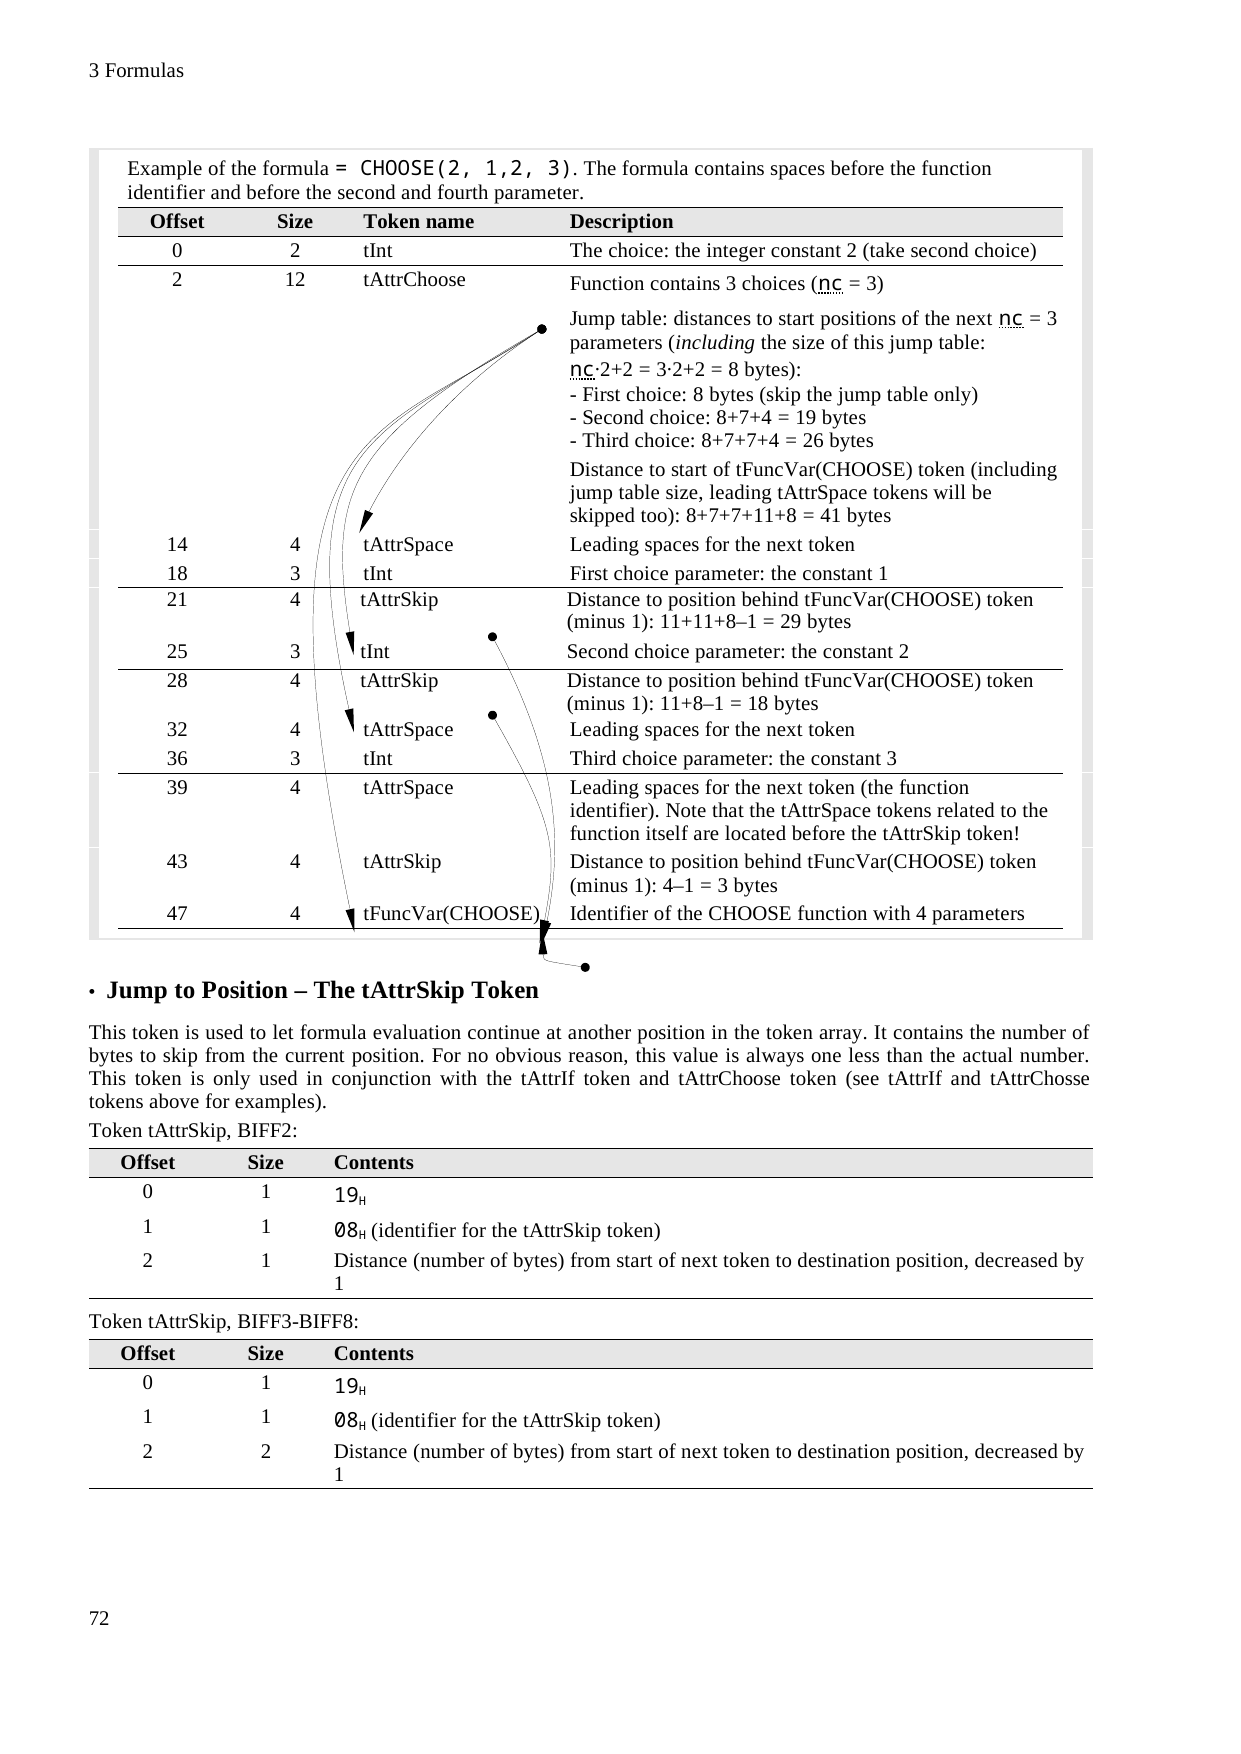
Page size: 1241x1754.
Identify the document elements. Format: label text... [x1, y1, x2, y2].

table_cell [530, 715, 561, 744]
table_cell [1063, 848, 1082, 899]
table_cell [319, 715, 354, 744]
table_cell 1 [89, 1212, 207, 1246]
table_header [1063, 150, 1082, 207]
table_header Example of the formula = CHOOSE(2, 1,2, 3). The formula contains spaces before the function identifier and before the second and fourth parameter. [118, 150, 1063, 207]
table_cell 19H [325, 1178, 1093, 1212]
table_cell 3 [236, 744, 325, 772]
table_header Size [207, 1340, 325, 1368]
table_cell 0 [89, 1369, 207, 1402]
table_cell [343, 530, 354, 558]
table_cell [1063, 207, 1082, 236]
table_header Offset [89, 1149, 207, 1177]
table_cell Distance (number of bytes) from start of next token to destination position, decreased by 1 [325, 1246, 1093, 1298]
table_cell [99, 899, 118, 928]
table_cell [99, 530, 118, 558]
table_cell [349, 899, 354, 909]
table_cell 18 [118, 559, 236, 587]
table_cell [330, 530, 343, 558]
table_cell [549, 848, 554, 899]
table_header Contents [325, 1149, 1093, 1177]
table_cell [318, 530, 331, 558]
table_cell [547, 774, 561, 847]
table_cell Leading spaces for the next token [561, 530, 1063, 558]
table_cell [99, 559, 118, 587]
table_cell tAttrChoose [354, 266, 561, 529]
table_cell 4 [236, 530, 322, 558]
table_cell [561, 929, 1063, 938]
table_cell 2 [89, 1246, 207, 1298]
table_cell 39 [118, 774, 236, 847]
table_cell [343, 559, 354, 587]
table_cell [337, 640, 354, 669]
table_cell Distance to position behind tFuncVar(CHOOSE) token (minus 1): 11+8–1 = 18 bytes [561, 670, 1063, 715]
table_cell Leading spaces for the next token (the function identifier). Note that the tAttrSpace tokens related to the function itself are located before the tAttrSkip token! [561, 774, 1063, 847]
table_cell [1063, 773, 1082, 847]
text Token tAttrSkip, BIFF2: [88, 1119, 1093, 1142]
table_cell [315, 559, 330, 587]
table_cell 0 [118, 237, 236, 265]
table_cell 25 [118, 640, 236, 669]
table_cell 12 [236, 266, 354, 529]
table_cell [1063, 715, 1082, 744]
table_cell 47 [118, 899, 236, 928]
table_cell [330, 559, 343, 587]
table_cell 4 [236, 670, 318, 715]
table_cell tAttrSpace [354, 530, 561, 558]
table_cell 32 [118, 715, 236, 744]
table_cell 43 [118, 848, 236, 899]
table_header Contents [325, 1340, 1093, 1368]
table_cell tInt [354, 237, 561, 265]
table_cell [327, 774, 354, 847]
table_cell [1063, 559, 1082, 587]
table_cell [331, 588, 349, 640]
table_cell [552, 848, 561, 899]
table_cell [99, 588, 118, 640]
table_cell 1 [207, 1369, 325, 1402]
table_cell [1063, 669, 1082, 715]
table_cell 14 [118, 530, 236, 558]
text Token tAttrSkip, BIFF3-BIFF8: [88, 1310, 1093, 1333]
table_cell [99, 848, 118, 899]
table_cell [99, 265, 118, 529]
table_cell First choice parameter: the constant 1 [561, 559, 1063, 587]
table_cell [99, 640, 118, 669]
table_cell 3 [236, 559, 317, 587]
table_cell 3 [236, 640, 314, 669]
table_cell 1 [89, 1402, 207, 1437]
table_cell 4 [236, 848, 347, 899]
table_cell [539, 744, 561, 772]
table_cell [345, 588, 354, 631]
table_cell 2 [118, 266, 236, 529]
table_cell 36 [118, 744, 236, 772]
table_cell 08H (identifier for the tAttrSkip token) [325, 1402, 1093, 1437]
table_cell Leading spaces for the next token [561, 715, 1063, 744]
table_cell 1 [207, 1402, 325, 1437]
table_cell [354, 929, 539, 938]
table_cell [548, 899, 561, 928]
table_cell tAttrSpace [354, 774, 549, 847]
table_cell Function contains 3 choices (nc = 3) Jump table: distances to start positions of the next nc = 3 parameters (including the size of this jump table: nc∙2+2 = 3∙2+2 = 8 bytes): - First choice: 8 bytes (skip the jump table only) - Second choice: 8+7+4 = 19 bytes - Third choice: 8+7+7+4 = 26 bytes Distance to start of tFuncVar(CHOOSE) token (including jump table size, leading tAttrSpace tokens will be skipped too): 8+7+7+11+8 = 41 bytes [561, 266, 1063, 529]
table_cell [511, 670, 561, 715]
table_cell [1063, 588, 1082, 640]
table_cell 1 [207, 1178, 325, 1212]
table_cell tFuncVar(CHOOSE) [354, 899, 547, 928]
table_cell [118, 929, 236, 938]
table_cell [1063, 236, 1082, 265]
table_cell Token name [354, 208, 561, 236]
table_header Size [207, 1149, 325, 1177]
table_cell [99, 207, 118, 236]
table_cell 19H [325, 1369, 1093, 1402]
table_cell 1 [207, 1246, 325, 1298]
table_cell 28 [118, 670, 236, 715]
table_cell [315, 670, 348, 715]
table_cell [510, 744, 545, 772]
table_cell [99, 928, 118, 938]
table_cell Description [561, 208, 1063, 236]
table_cell tAttrSkip [354, 588, 561, 640]
table_cell [99, 744, 118, 772]
table_cell tInt [354, 640, 508, 669]
table_header [99, 150, 118, 207]
table_cell 4 [236, 774, 337, 847]
table_cell Size [236, 208, 354, 236]
table_cell [314, 588, 335, 640]
table_cell [1063, 265, 1082, 529]
table_cell [1063, 744, 1082, 772]
table_cell Distance (number of bytes) from start of next token to destination position, decreased by 1 [325, 1437, 1093, 1488]
table_cell Offset [118, 208, 236, 236]
table_cell 2 [89, 1437, 207, 1488]
table_cell [342, 670, 354, 709]
table_cell 4 [236, 588, 314, 640]
table_cell tInt [354, 559, 561, 587]
table_cell [99, 773, 118, 847]
table_cell [339, 848, 354, 899]
table_header Offset [89, 1340, 207, 1368]
table_cell [314, 640, 340, 669]
table_cell 0 [89, 1178, 207, 1212]
table_cell tAttrSpace [354, 715, 508, 744]
table_cell 21 [118, 588, 236, 640]
table_cell 4 [236, 715, 321, 744]
table_cell [526, 774, 554, 847]
table_cell The choice: the integer constant 2 (take second choice) [561, 237, 1063, 265]
table_cell Identifier of the CHOOSE function with 4 parameters [561, 899, 1063, 928]
list Jump to Position – The tAttrSkip Token [88, 976, 1093, 1003]
table_cell [99, 669, 118, 715]
table_cell [1063, 640, 1082, 669]
table_cell [236, 929, 354, 938]
table_cell [1063, 530, 1082, 558]
table_cell tAttrSkip [354, 670, 528, 715]
text This token is used to let formula evaluation continue at another position in the token array. It contains the number of bytes to skip from the current position. For no obvious reason, this value is always one less than the actual number. This token is only used in conjunction with the tAttrIf token and tAttrChoose token (see tAttrIf and tAttrChosse tokens above for examples). [88, 1021, 1093, 1113]
table_cell tAttrSkip [354, 848, 550, 899]
table_cell [545, 929, 561, 938]
table_cell [496, 640, 561, 669]
table_cell Second choice parameter: the constant 2 [561, 640, 1063, 669]
table_cell tInt [354, 744, 522, 772]
table_cell 2 [207, 1437, 325, 1488]
table_cell Third choice parameter: the constant 3 [561, 744, 1063, 772]
table_cell [322, 744, 354, 772]
table_cell Distance to position behind tFuncVar(CHOOSE) token (minus 1): 11+11+8–1 = 29 bytes [561, 588, 1063, 640]
table_cell [99, 236, 118, 265]
table_cell [1063, 899, 1082, 928]
table_cell [496, 715, 538, 744]
table_cell [1063, 928, 1082, 938]
table_cell 1 [207, 1212, 325, 1246]
table_cell 2 [236, 237, 354, 265]
table_cell Distance to position behind tFuncVar(CHOOSE) token (minus 1): 4–1 = 3 bytes [561, 848, 1063, 899]
table_cell 4 [236, 899, 352, 928]
table_cell [99, 715, 118, 744]
table_cell 08H (identifier for the tAttrSkip token) [325, 1212, 1093, 1246]
